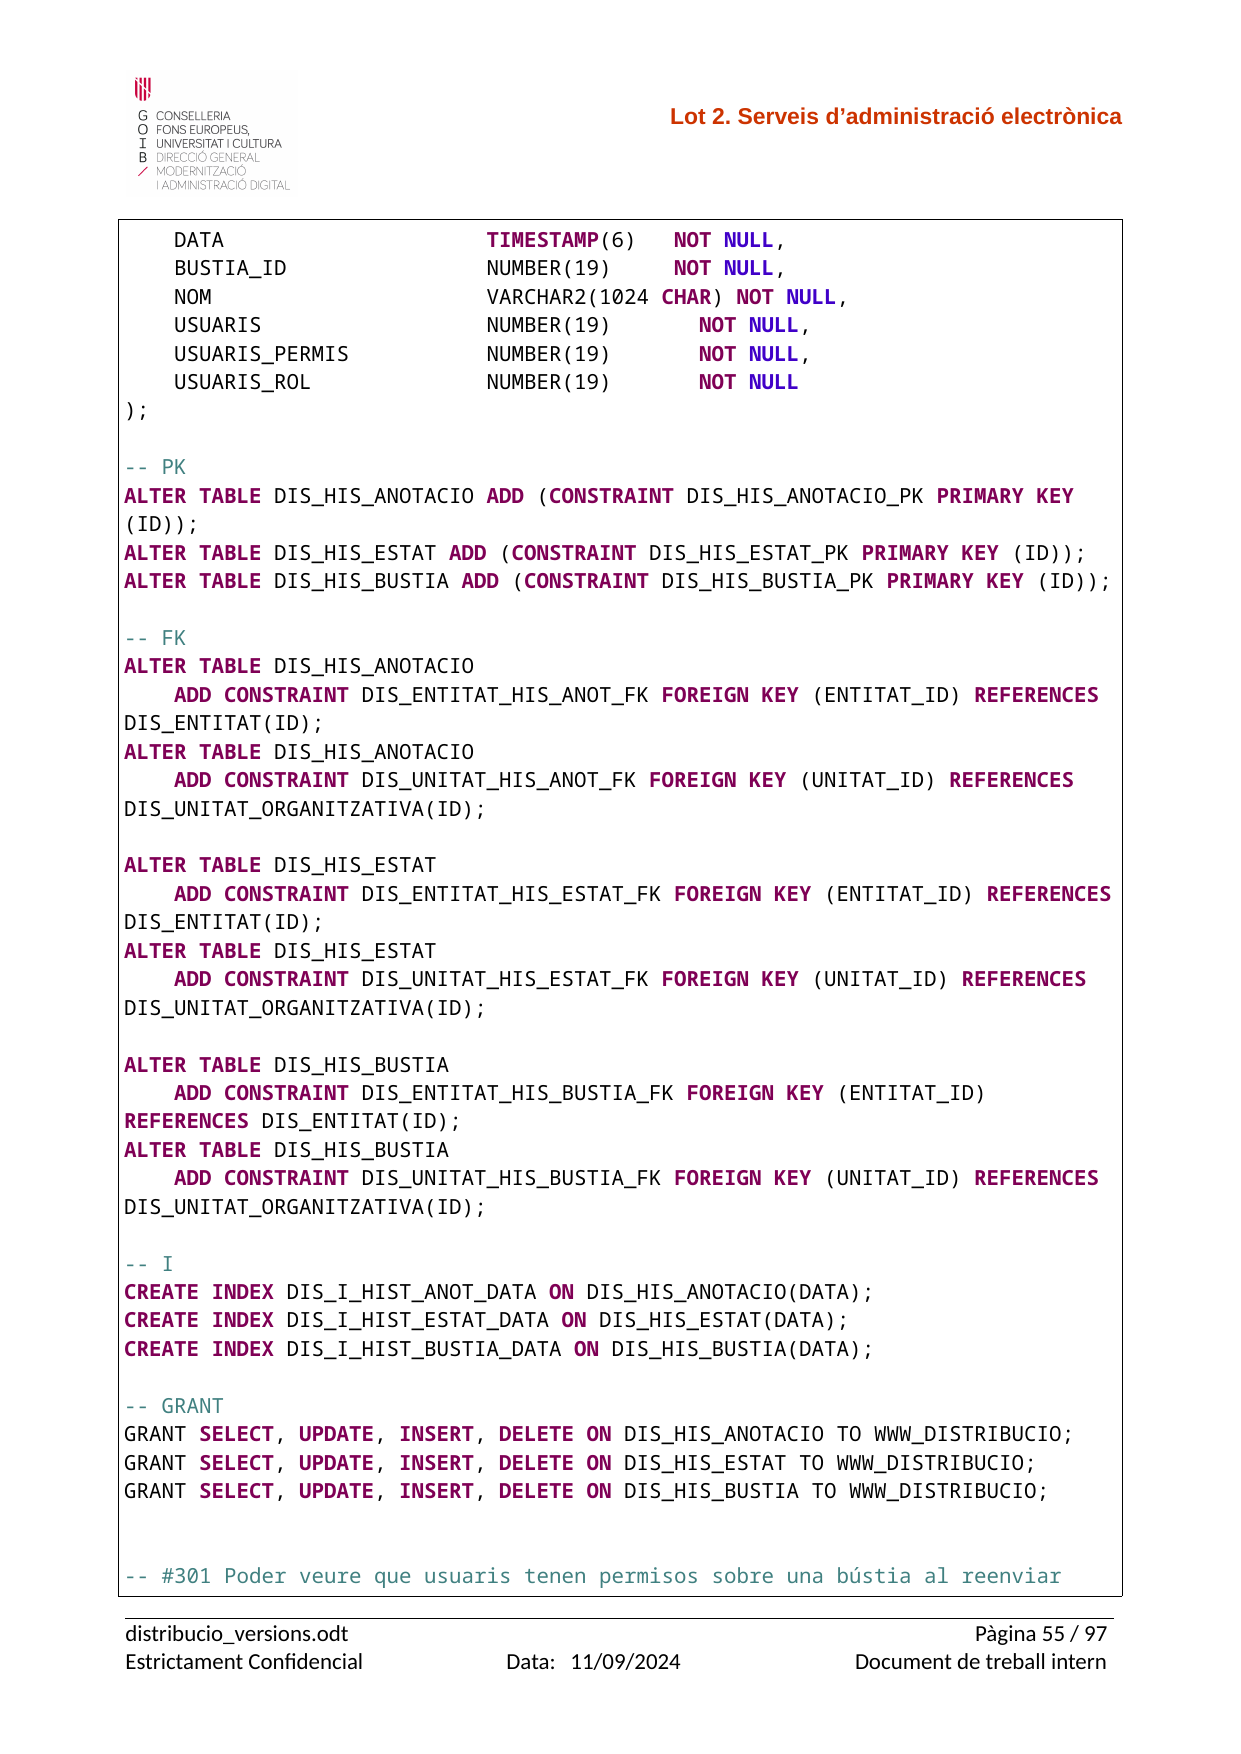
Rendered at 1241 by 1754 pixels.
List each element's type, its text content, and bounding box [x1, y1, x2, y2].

picture [126, 70, 299, 197]
table_header DATA TIMESTAMP(6) NOT NULL, BUSTIA_ID NUMBER(19) NOT NULL, NOM VARCHAR2(1024 CHAR) NOT NULL, USUARIS NUMBER(19) NOT NULL, USUARIS_PERMIS NUMBER(19) NOT NULL, USUARIS_ROL NUMBER(19) NOT NULL ); -- PK ALTER TABLE DIS_HIS_ANOTACIO ADD (CONSTRAINT DIS_HIS_ANOTACIO_PK PRIMARY KEY (ID)); ALTER TABLE DIS_HIS_ESTAT ADD (CONSTRAINT DIS_HIS_ESTAT_PK PRIMARY KEY (ID)); ALTER TABLE DIS_HIS_BUSTIA ADD (CONSTRAINT DIS_HIS_BUSTIA_PK PRIMARY KEY (ID)); -- FK ALTER TABLE DIS_HIS_ANOTACIO ADD CONSTRAINT DIS_ENTITAT_HIS_ANOT_FK FOREIGN KEY (ENTITAT_ID) REFERENCES DIS_ENTITAT(ID); ALTER TABLE DIS_HIS_ANOTACIO ADD CONSTRAINT DIS_UNITAT_HIS_ANOT_FK FOREIGN KEY (UNITAT_ID) REFERENCES DIS_UNITAT_ORGANITZATIVA(ID); ALTER TABLE DIS_HIS_ESTAT ADD CONSTRAINT DIS_ENTITAT_HIS_ESTAT_FK FOREIGN KEY (ENTITAT_ID) REFERENCES DIS_ENTITAT(ID); ALTER TABLE DIS_HIS_ESTAT ADD CONSTRAINT DIS_UNITAT_HIS_ESTAT_FK FOREIGN KEY (UNITAT_ID) REFERENCES DIS_UNITAT_ORGANITZATIVA(ID); ALTER TABLE DIS_HIS_BUSTIA ADD CONSTRAINT DIS_ENTITAT_HIS_BUSTIA_FK FOREIGN KEY (ENTITAT_ID) REFERENCES DIS_ENTITAT(ID); ALTER TABLE DIS_HIS_BUSTIA ADD CONSTRAINT DIS_UNITAT_HIS_BUSTIA_FK FOREIGN KEY (UNITAT_ID) REFERENCES DIS_UNITAT_ORGANITZATIVA(ID); -- I CREATE INDEX DIS_I_HIST_ANOT_DATA ON DIS_HIS_ANOTACIO(DATA); CREATE INDEX DIS_I_HIST_ESTAT_DATA ON DIS_HIS_ESTAT(DATA); CREATE INDEX DIS_I_HIST_BUSTIA_DATA ON DIS_HIS_BUSTIA(DATA); -- GRANT GRANT SELECT, UPDATE, INSERT, DELETE ON DIS_HIS_ANOTACIO TO WWW_DISTRIBUCIO; GRANT SELECT, UPDATE, INSERT, DELETE ON DIS_HIS_ESTAT TO WWW_DISTRIBUCIO; GRANT SELECT, UPDATE, INSERT, DELETE ON DIS_HIS_BUSTIA TO WWW_DISTRIBUCIO; -- #301 Poder veure que usuaris tenen permisos sobre una bústia al reenviar [119, 220, 1122, 1596]
